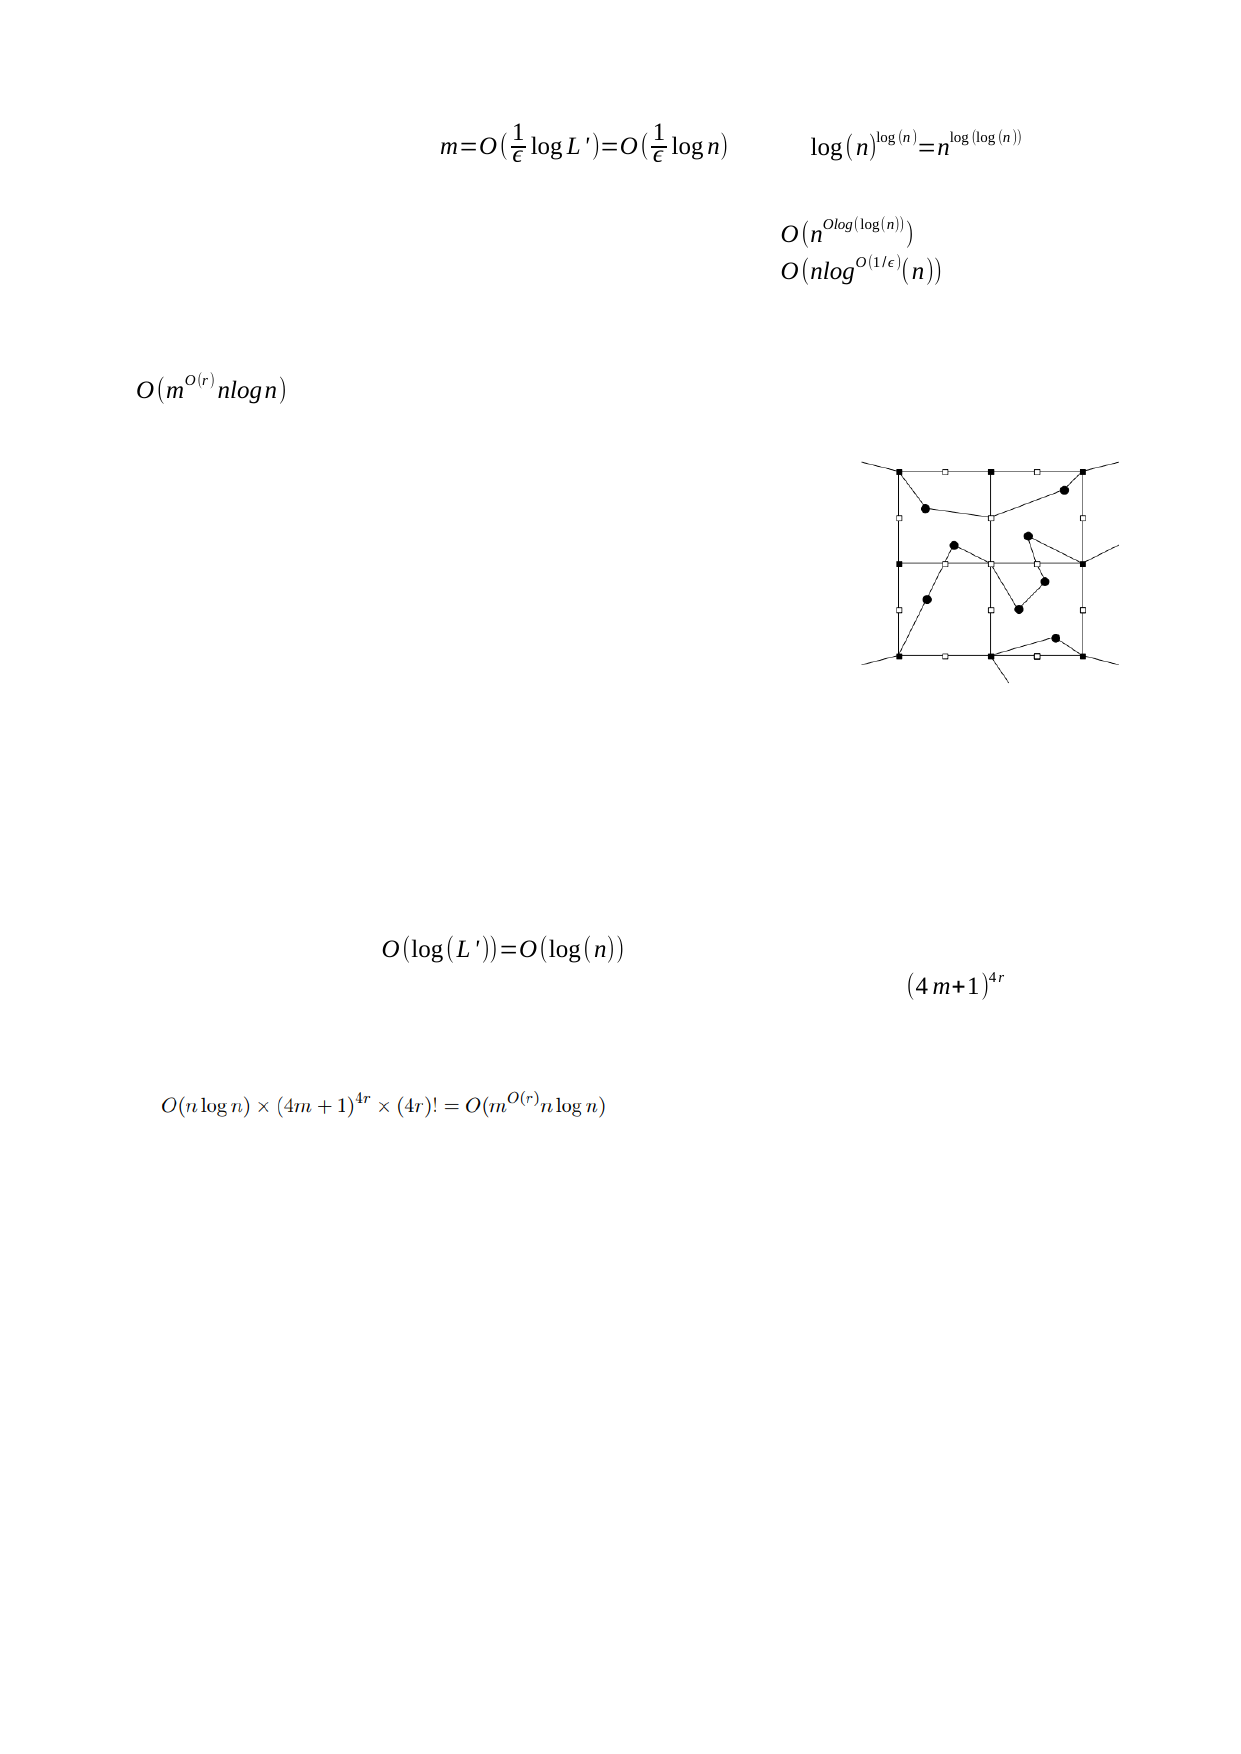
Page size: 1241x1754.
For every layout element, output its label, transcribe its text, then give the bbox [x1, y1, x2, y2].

text Důkaz teorému 10.4. Máme info z teorémů 10.2 a 10.3. Ty se liší pouze hodnotou r. Ukážeme, že pro danné (a,b)-dissection můžeme najít nejlevnější r-light portal-respecting p-tour v čase, given the values m, r. Poznamenejme, že každé p-tour můžeme konvertovat na standatní tour of no greater cost shortcuttováním portálů. [118, 305, 1122, 438]
text je [148, 1086, 1122, 1115]
text Nejlevnější p-tour najdeme dynamickým programováním. Mějme lib PR PT dané instance. Pak pro lib čtverec v (a,b)-dissection PR může enter čtverec, navštívit nějaké body v něm a pak exitnout, navštívit body mimo čtverec, re-enter čtverec,… Té části cestu uvnitř čtverce říkáme partial p-tour – navštíví všechny body ve čtverci. Protože PT je RL, víme, že PT corruje každou stranu čtverce max r-times, takže využívá max 4r portálů. Co víc, můžeme spárovat využité portály do dvojit (enter, exit). Cíl našeho dynamického programu bude spočítat pro každý čtverec v dissection, pro každé choice počtu portálů per side (max r) a pro každý pairing ten nejlevnější partial PT. Je zřejmé, že pokud toto zvládneme, můžeme najít nejlevnější overall RL PR PT (level 0 čtverec portálů prostě nevyužívá. [118, 457, 1122, 816]
picture [161, 1087, 606, 1121]
text Teď se podíváme na to, jak build upnout záznamy v tabulce. Pro každý bod najdeme nejvetší čtverec, co obsahuje pouze něj. Pro takový čtverec je to, ez, cause pro každý choice portálu a pairingu najdeme nejkratší cestu která enterne/exitne čtverec a navštíví náš bod. [118, 1133, 1122, 1228]
picture [854, 459, 1125, 684]
text Začneme počítáním počtu vstupů in the table, které budeme potřebovat. Poznamenejme si, že pro lib level čtverců v dissection je max n, co obsahují any points instance. Pro čtverec, co neobsahuje žádné body, stačí uvažovat jeden čtverec lib velikosti. (jakože ho už nebudu dělit, am i right?). Protože máme levelů dissection,, je max O(n logn) čtverců, co musíme zvážit. (263) Pro každý čtverec levelu i máme 4m portálů a tedy choiců pro up to r portálů na každé straně čtverce (including not using any), kterými RL PR PT může projít. Nakonec máme max (4r)! možných párování. S r = O(m) je celkový počet záznamů v tabulce [118, 834, 1122, 1067]
text Corollary: Pro choice m a r jako v teorému 10.2 je running time pro const ε>0 Corollary: Pro choice m a r jako v teorému 10.3 je running time pro const ε>0 [118, 216, 1122, 286]
text Připomeňme, že L’ = O(n), a že a dostaneme následující důsledky. [118, 118, 1122, 197]
